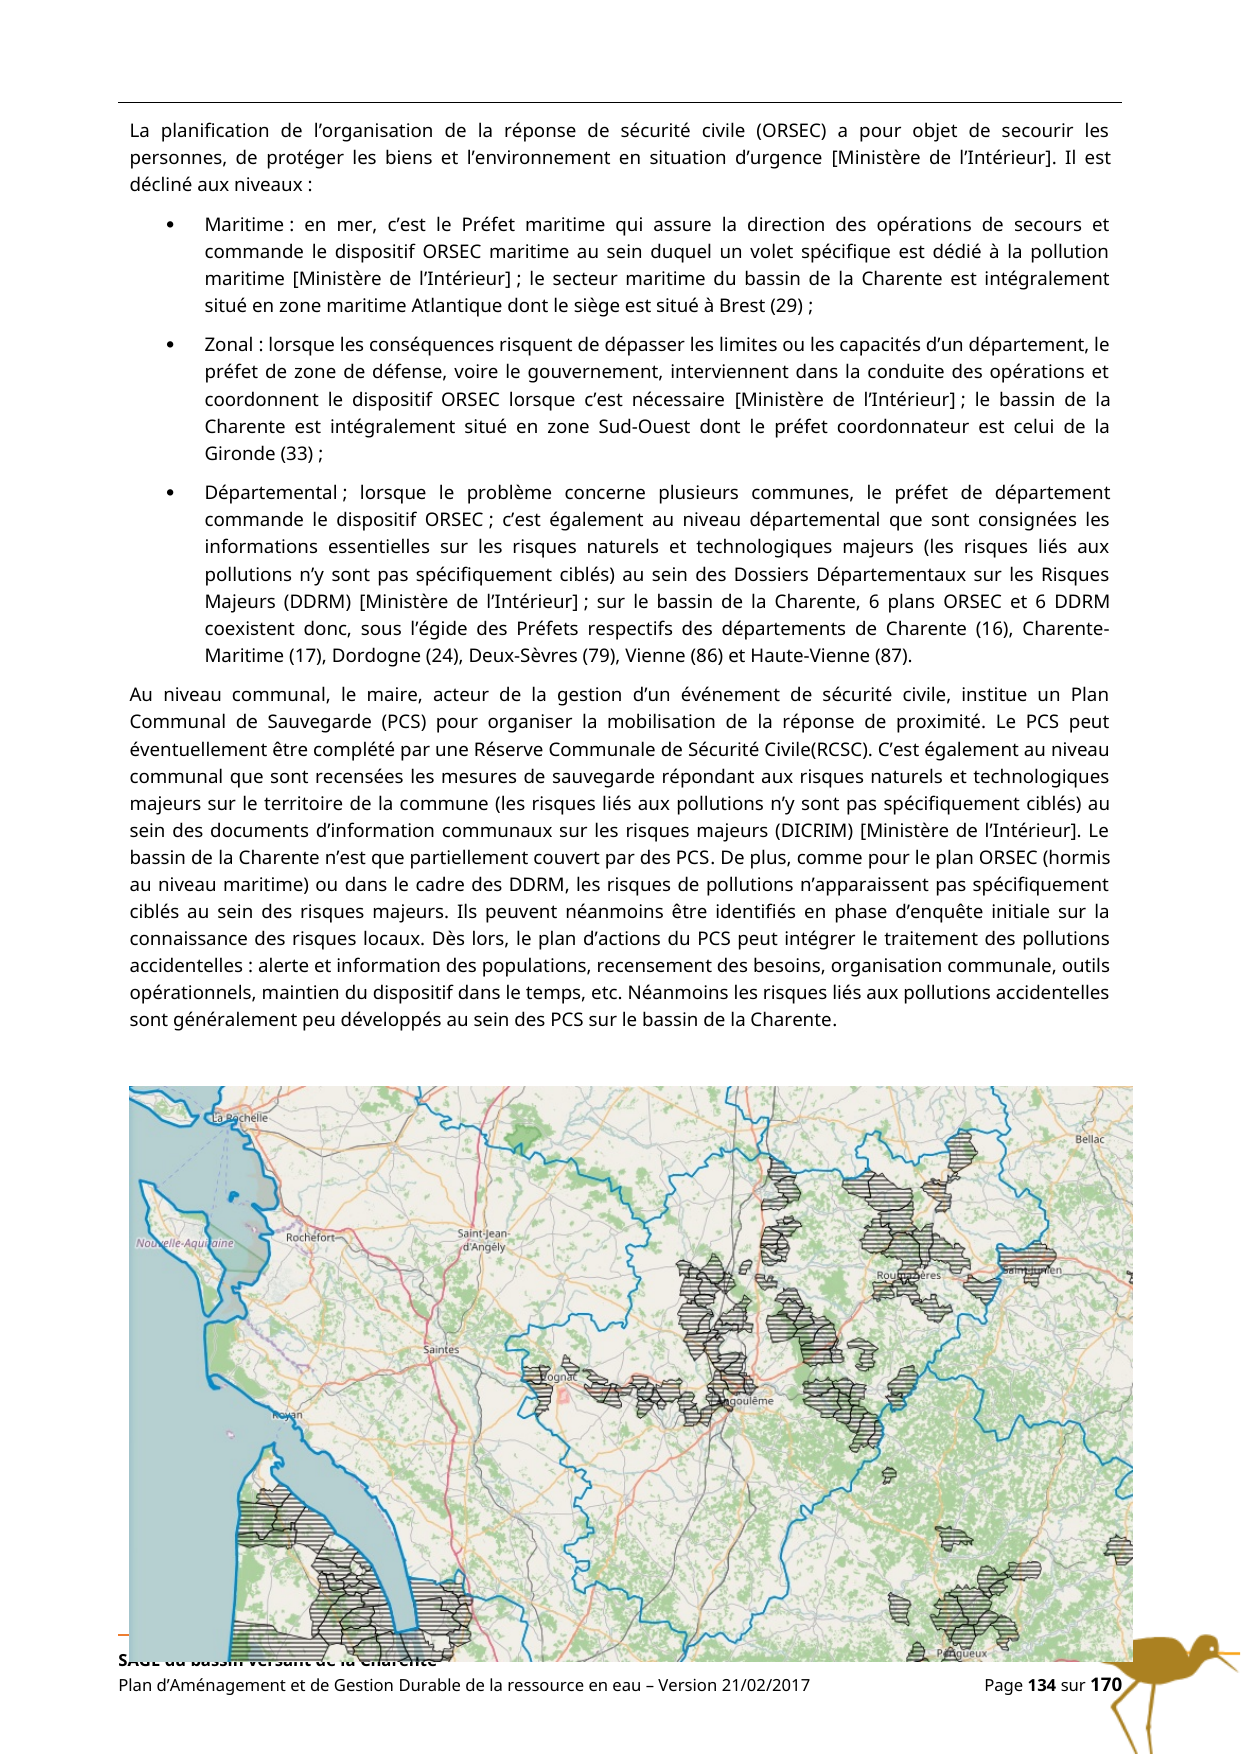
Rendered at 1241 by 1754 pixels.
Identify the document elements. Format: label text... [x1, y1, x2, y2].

table_cell La planification de l’organisation de la réponse de sécurité civile (ORSEC) a pour objet de secourir les personnes, de protéger les biens et l’environnement en situation d’urgence [Ministère de l’Intérieur]. Il est décliné aux niveaux : Maritime : en mer, c’est le Préfet maritime qui assure la direction des opérations de secours et commande le dispositif ORSEC maritime au sein duquel un volet spécifique est dédié à la pollution maritime [Ministère de l’Intérieur] ; le secteur maritime du bassin de la Charente est intégralement situé en zone maritime Atlantique dont le siège est situé à Brest (29) ; Zonal : lorsque les conséquences risquent de dépasser les limites ou les capacités d’un département, le préfet de zone de défense, voire le gouvernement, interviennent dans la conduite des opérations et coordonnent le dispositif ORSEC lorsque c’est nécessaire [Ministère de l’Intérieur] ; le bassin de la Charente est intégralement situé en zone Sud-Ouest dont le préfet coordonnateur est celui de la Gironde (33) ; Départemental ; lorsque le problème concerne plusieurs communes, le préfet de département commande le dispositif ORSEC ; c’est également au niveau départemental que sont consignées les informations essentielles sur les risques naturels et technologiques majeurs (les risques liés aux pollutions n’y sont pas spécifiquement ciblés) au sein des Dossiers Départementaux sur les Risques Majeurs (DDRM) [Ministère de l’Intérieur] ; sur le bassin de la Charente, 6 plans ORSEC et 6 DDRM coexistent donc, sous l’égide des Préfets respectifs des départements de Charente (16), Charente-Maritime (17), Dordogne (24), Deux-Sèvres (79), Vienne (86) et Haute-Vienne (87). Au niveau communal, le maire, acteur de la gestion d’un événement de sécurité civile, institue un Plan Communal de Sauvegarde (PCS) pour organiser la mobilisation de la réponse de proximité. Le PCS peut éventuellement être complété par une Réserve Communale de Sécurité Civile(RCSC). C’est également au niveau communal que sont recensées les mesures de sauvegarde répondant aux risques naturels et technologiques majeurs sur le territoire de la commune (les risques liés aux pollutions n’y sont pas spécifiquement ciblés) au sein des documents d’information communaux sur les risques majeurs (DICRIM) [Ministère de l’Intérieur]. Le bassin de la Charente n’est que partiellement couvert par des PCS. De plus, comme pour le plan ORSEC (hormis au niveau maritime) ou dans le cadre des DDRM, les risques de pollutions n’apparaissent pas spécifiquement ciblés au sein des risques majeurs. Ils peuvent néanmoins être identifiés en phase d’enquête initiale sur la connaissance des risques locaux. Dès lors, le plan d’actions du PCS peut intégrer le traitement des pollutions accidentelles : alerte et information des populations, recensement des besoins, organisation communale, outils opérationnels, maintien du dispositif dans le temps, etc. Néanmoins les risques liés aux pollutions accidentelles sont généralement peu développés au sein des PCS sur le bassin de la Charente. [118, 103, 1122, 1084]
